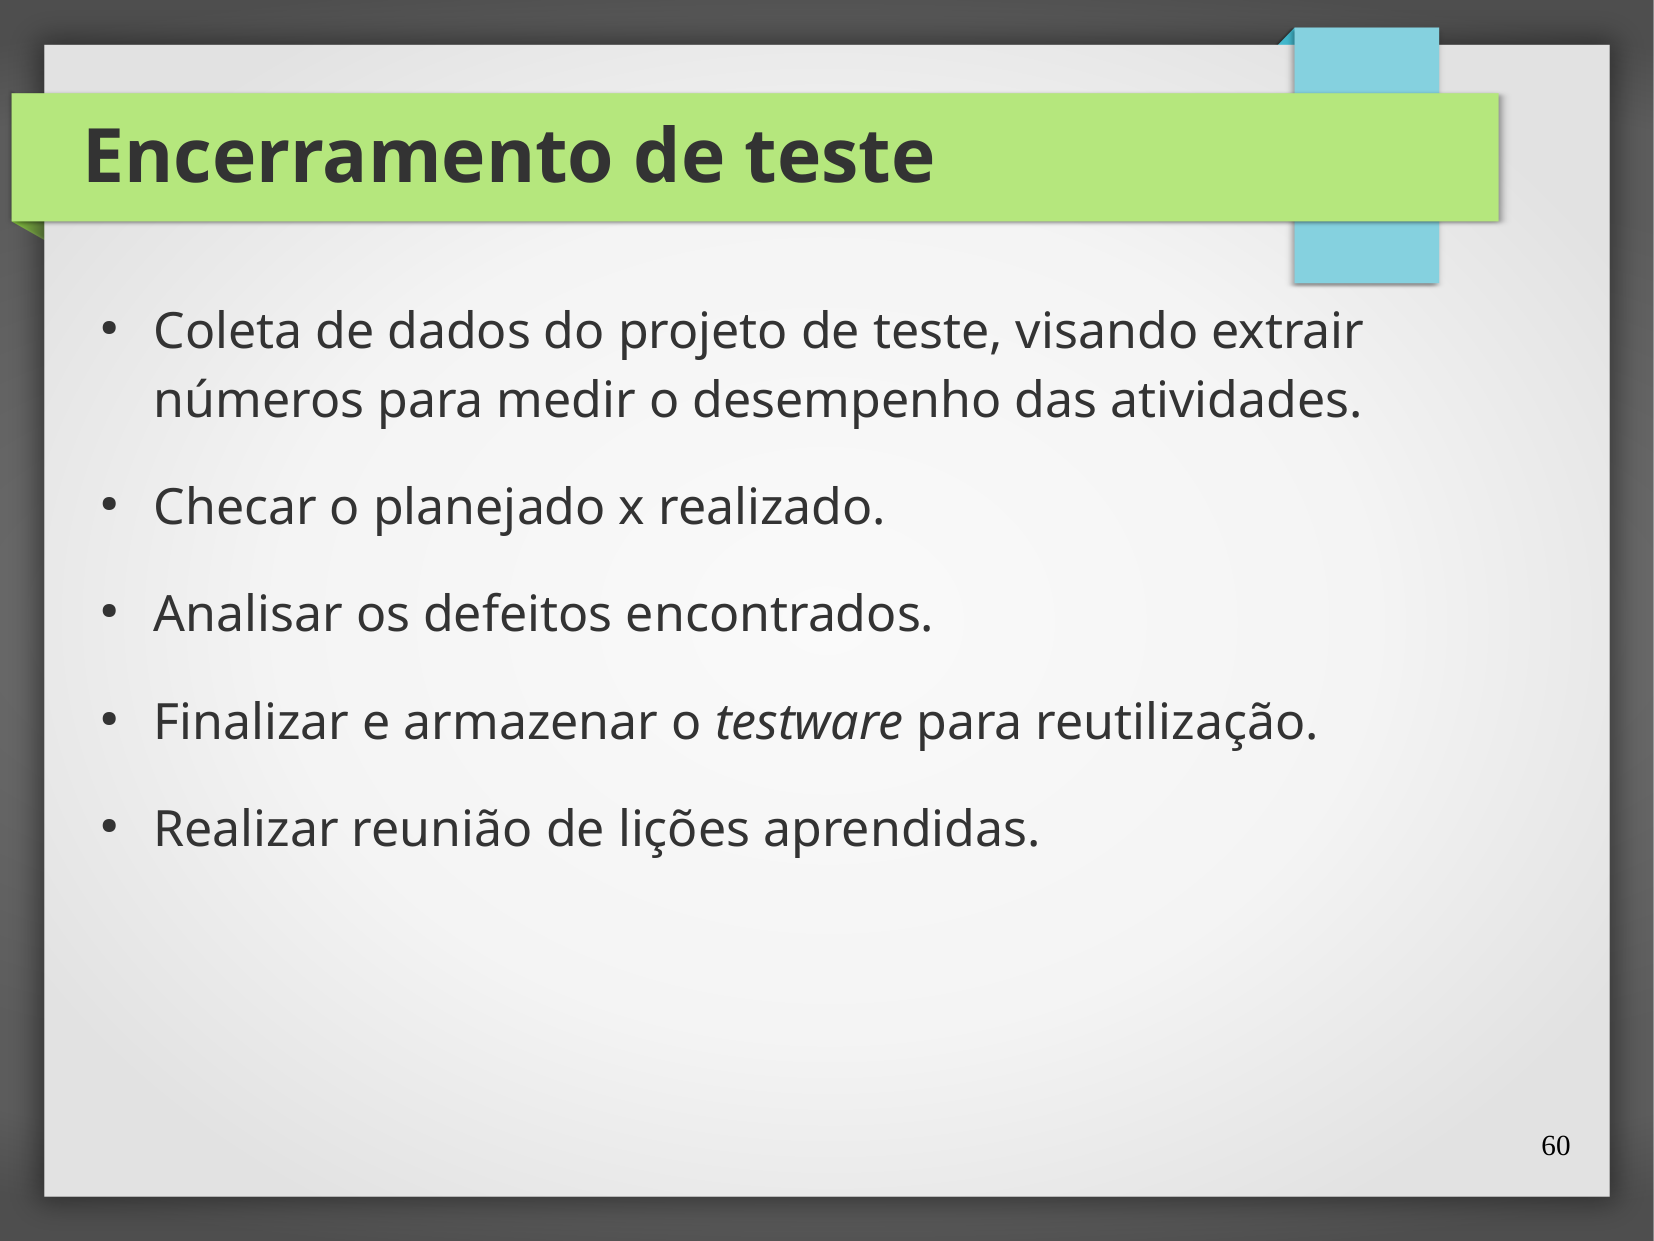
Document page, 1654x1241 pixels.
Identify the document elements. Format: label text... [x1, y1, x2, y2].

picture [0, 0, 1654, 1241]
list Coleta de dados do projeto de teste, visando extrair números para medir o desempenho das atividades. Checar o planejado x realizado. Analisar os defeitos encontrados. Finalizar e armazenar o testware para reutilização. Realizar reunião de lições aprendidas. [82, 295, 1571, 1015]
title Encerramento de teste [82, 94, 1264, 213]
